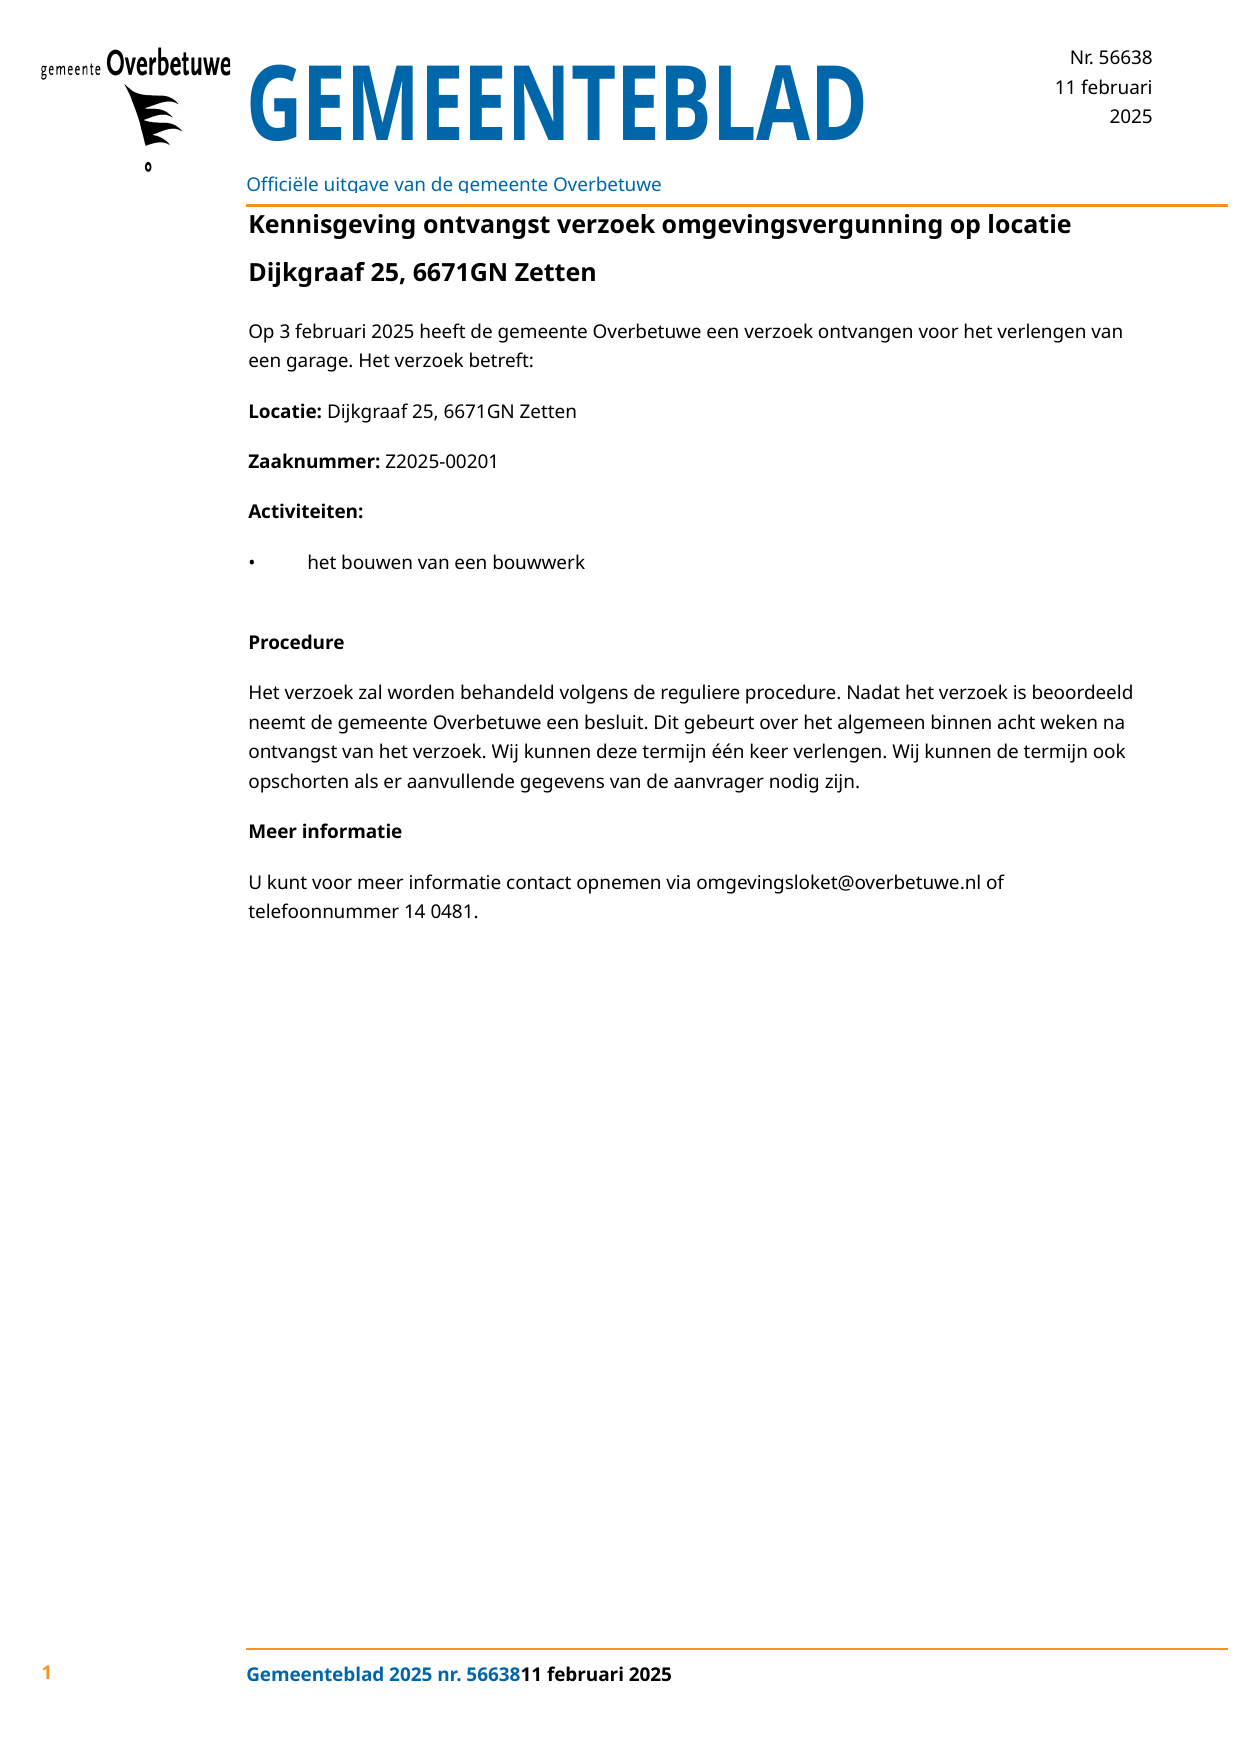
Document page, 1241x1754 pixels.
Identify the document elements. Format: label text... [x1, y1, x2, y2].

text Procedure [248, 629, 1152, 655]
text Activiteiten: [248, 499, 1152, 524]
text U kunt voor meer informatie contact opnemen via omgevingsloket@overbetuwe.nl of telefoonnummer 14 0481. [248, 869, 1152, 924]
text Meer informatie [248, 819, 1152, 844]
text Op 3 februari 2025 heeft de gemeente Overbetuwe een verzoek ontvangen voor het verlengen van een garage. Het verzoek betreft: [248, 318, 1152, 373]
text Zaaknummer: Z2025-00201 [248, 448, 1152, 474]
picture [41, 47, 231, 172]
text Locatie: Dijkgraaf 25, 6671GN Zetten [248, 398, 1152, 424]
text Het verzoek zal worden behandeld volgens de reguliere procedure. Nadat het verzoek is beoordeeld neemt de gemeente Overbetuwe een besluit. Dit gebeurt over het algemeen binnen acht weken na ontvangst van het verzoek. Wij kunnen deze termijn één keer verlengen. Wij kunnen de termijn ook opschorten als er aanvullende gegevens van de aanvrager nodig zijn. [248, 679, 1152, 794]
list het bouwen van een bouwwerk [248, 549, 1152, 575]
text Kennisgeving ontvangst verzoek omgevingsvergunning op locatie Dijkgraaf 25, 6671GN Zetten [248, 207, 1152, 288]
